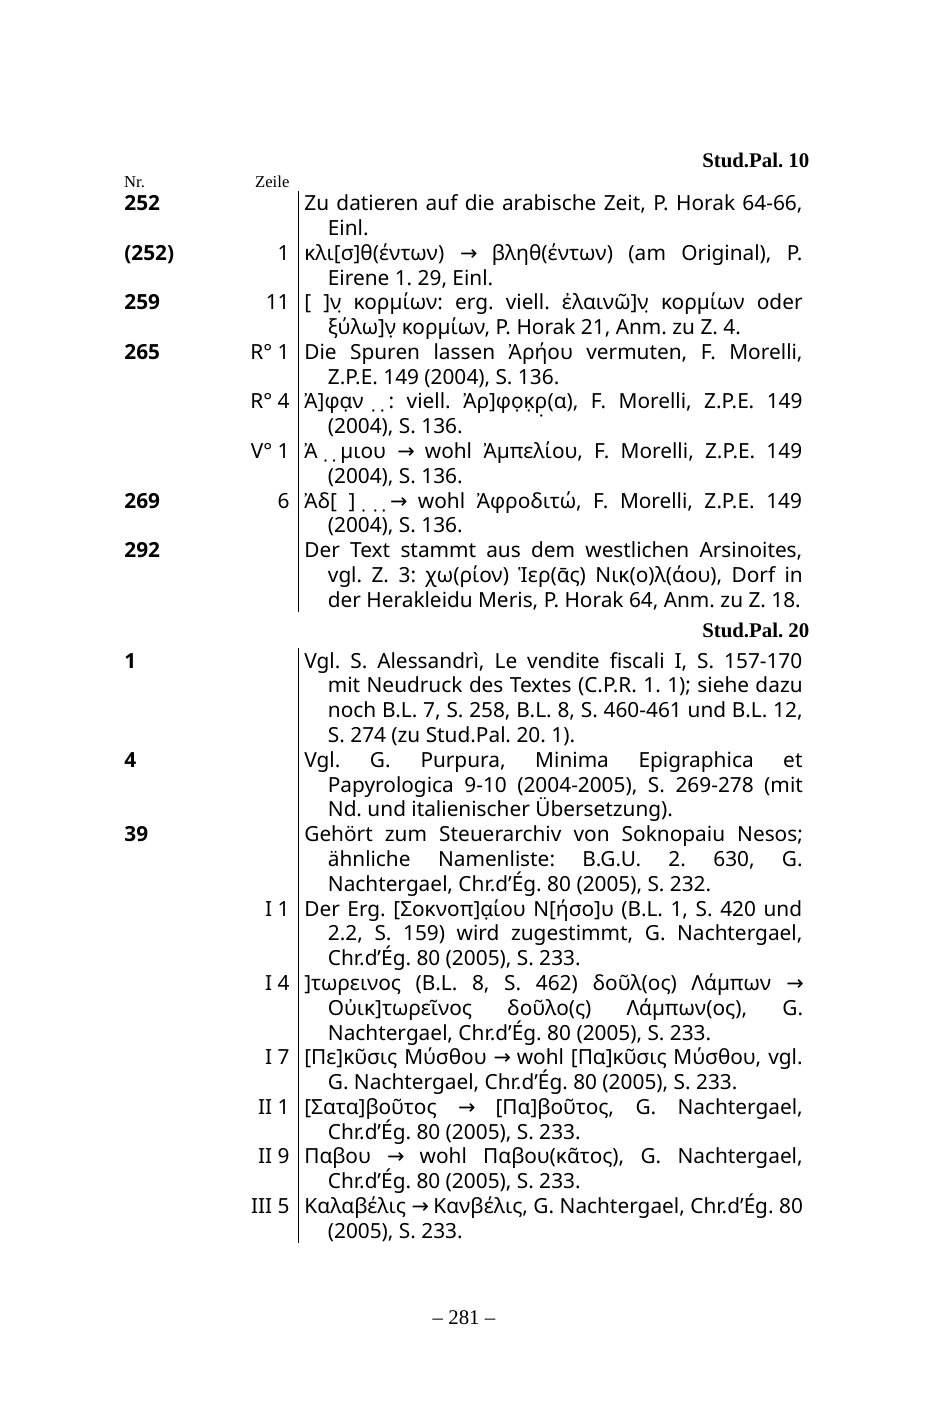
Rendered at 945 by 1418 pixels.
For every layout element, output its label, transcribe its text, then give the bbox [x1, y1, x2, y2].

table_cell Ἀ ̣ ̣μιου → wohl Ἀμπελίου, F. Morelli, Z.P.E. 149 (2004), S. 136. [299, 439, 809, 488]
table_cell κλι[σ]θ(έντων) → βληθ(έντων) (am Original), P. Eirene 1. 29, Einl. [299, 240, 809, 290]
table_header 1 [118, 648, 298, 747]
subtitle Stud.Pal. 20 [118, 618, 809, 642]
table_cell Zu datieren auf die arabische Zeit, P. Horak 64-66, Einl. [299, 191, 809, 240]
table_cell II 9 [207, 1144, 298, 1194]
table_cell R° 4 [207, 389, 298, 439]
table_cell 11 [207, 290, 298, 339]
table_header Vgl. S. Alessandrì, Le vendite fiscali I, S. 157-170 mit Neudruck des Textes (C.P.R. 1. 1); siehe dazu noch B.L. 7, S. 258, B.L. 8, S. 460-461 und B.L. 12, S. 274 (zu Stud.Pal. 20. 1). [299, 648, 809, 747]
table_cell R° 1 [207, 340, 298, 389]
table_cell Παβου → wohl Παβου(κᾶτος), G. Nachtergael, Chr.d’Ég. 80 (2005), S. 233. [299, 1144, 809, 1194]
table_cell I 1 [207, 896, 298, 971]
table_cell 39 [118, 822, 298, 896]
table_cell (252) [118, 240, 207, 290]
table_cell [118, 1144, 207, 1194]
table_cell I 7 [207, 1045, 298, 1094]
table_cell 292 [118, 538, 298, 612]
table_cell [Πε]κῦσις Μύσθου → wohl [Πα]κῦσις Μύσθου, vgl. G. Nachtergael, Chr.d’Ég. 80 (2005), S. 233. [299, 1045, 809, 1094]
table_cell Ἀ]φα̣ν ̣ ̣: viell. Ἀρ]φο̣κ̣ρ̣(α), F. Morelli, Z.P.E. 149 (2004), S. 136. [299, 389, 809, 439]
table_cell Ἀδ[ ] ̣ ̣ ̣→ wohl Ἀφροδιτώ, F. Morelli, Z.P.E. 149 (2004), S. 136. [299, 488, 809, 538]
table_cell ]τωρεινος (B.L. 8, S. 462) δοῦλ(ος) Λάμπων → Οὐικ]τωρεῖνος δοῦλο(ς) Λάμπων(ος), G. Nachtergael, Chr.d’Ég. 80 (2005), S. 233. [299, 971, 809, 1045]
table_cell III 5 [207, 1194, 298, 1243]
table_cell [118, 971, 207, 1045]
table_cell Der Text stammt aus dem westlichen Arsinoites, vgl. Z. 3: χω(ρίον) Ἱερ(ᾱς) Νικ(ο)λ(άου), Dorf in der Herakleidu Meris, P. Horak 64, Anm. zu Z. 18. [299, 538, 809, 612]
table_cell [118, 1045, 207, 1094]
table_cell Καλαβέλις → Κανβέλις, G. Nachtergael, Chr.d’Ég. 80 (2005), S. 233. [299, 1194, 809, 1243]
table_cell Gehört zum Steuerarchiv von Soknopaiu Nesos; ähnliche Namenliste: B.G.U. 2. 630, G. Nachtergael, Chr.d’Ég. 80 (2005), S. 232. [299, 822, 809, 896]
table_cell Der Erg. [Σοκνοπ]α̣ίου Ν[ήσο]υ (B.L. 1, S. 420 und 2.2, S. 159) wird zugestimmt, G. Nachtergael, Chr.d’Ég. 80 (2005), S. 233. [299, 896, 809, 971]
table_cell 6 [207, 488, 298, 538]
table_cell [118, 389, 207, 439]
table_cell 265 [118, 340, 207, 389]
table_cell [ ]ν̣ κορμίων: erg. viell. ἐλαινῶ]ν̣ κορμίων oder ξύλω]ν̣ κορμίων, P. Horak 21, Anm. zu Z. 4. [299, 290, 809, 339]
table_cell V° 1 [207, 439, 298, 488]
table_cell [118, 1095, 207, 1144]
table_cell Die Spuren lassen Ἀρήου vermuten, F. Morelli, Z.P.E. 149 (2004), S. 136. [299, 340, 809, 389]
table_cell [118, 896, 207, 971]
table_cell I 4 [207, 971, 298, 1045]
table_cell 1 [207, 240, 298, 290]
table_cell [118, 1194, 207, 1243]
table_cell Vgl. G. Purpura, Minima Epigraphica et Papyrologica 9-10 (2004-2005), S. 269-278 (mit Nd. und italienischer Übersetzung). [299, 748, 809, 822]
table_cell 4 [118, 748, 298, 822]
table_cell [Σατα]βοῦτος → [Πα]βοῦτος, G. Nachtergael, Chr.d’Ég. 80 (2005), S. 233. [299, 1095, 809, 1144]
table_cell 269 [118, 488, 207, 538]
table_cell II 1 [207, 1095, 298, 1144]
table_cell [118, 439, 207, 488]
table_cell 259 [118, 290, 207, 339]
table_cell 252 [118, 191, 298, 240]
